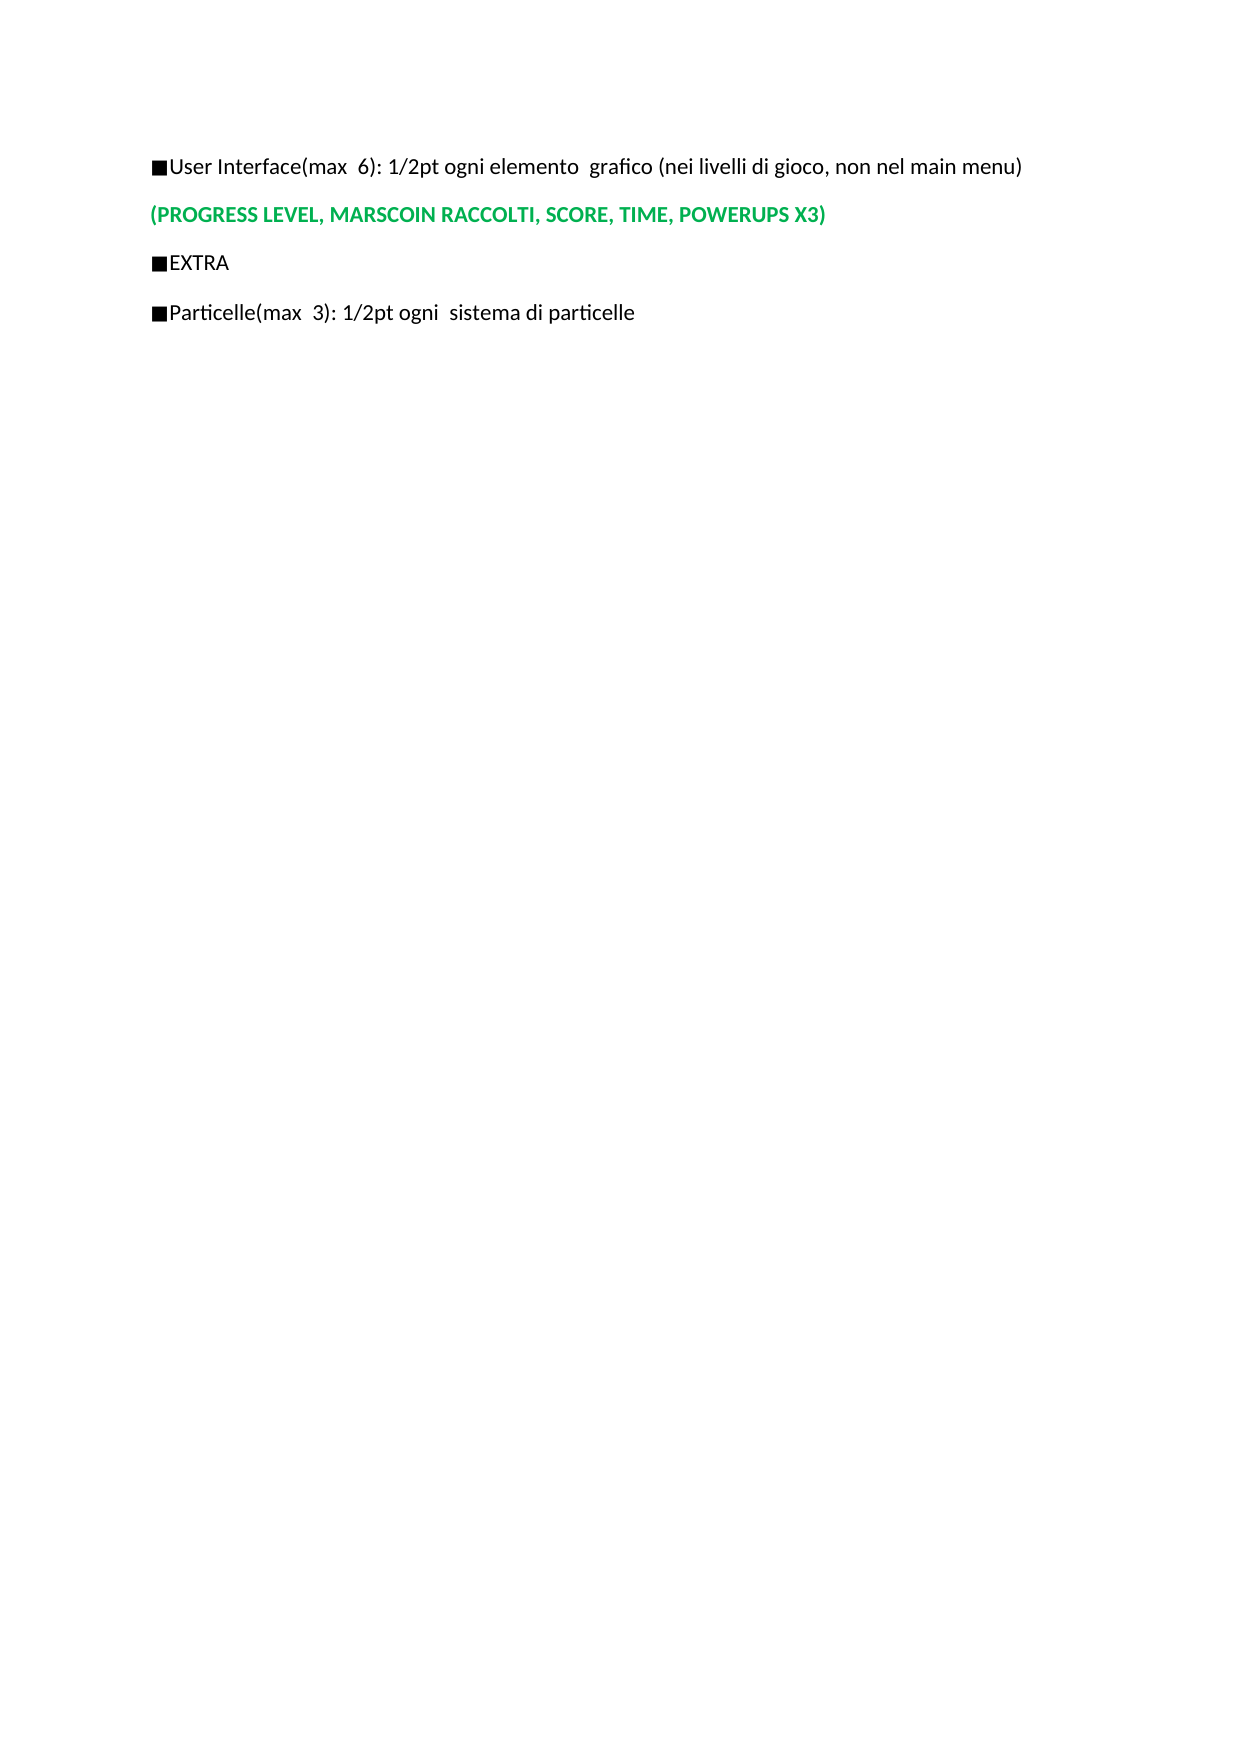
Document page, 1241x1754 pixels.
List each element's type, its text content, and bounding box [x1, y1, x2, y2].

text ◼Particelle(max 3): 1/2pt ogni sistema di particelle [150, 296, 1090, 327]
text ◼User Interface(max 6): 1/2pt ogni elemento grafico (nei livelli di gioco, non nel main menu) [150, 150, 1090, 181]
text ◼EXTRA [150, 246, 1090, 277]
text (PROGRESS LEVEL, MARSCOIN RACCOLTI, SCORE, TIME, POWERUPS X3) [150, 200, 1090, 228]
